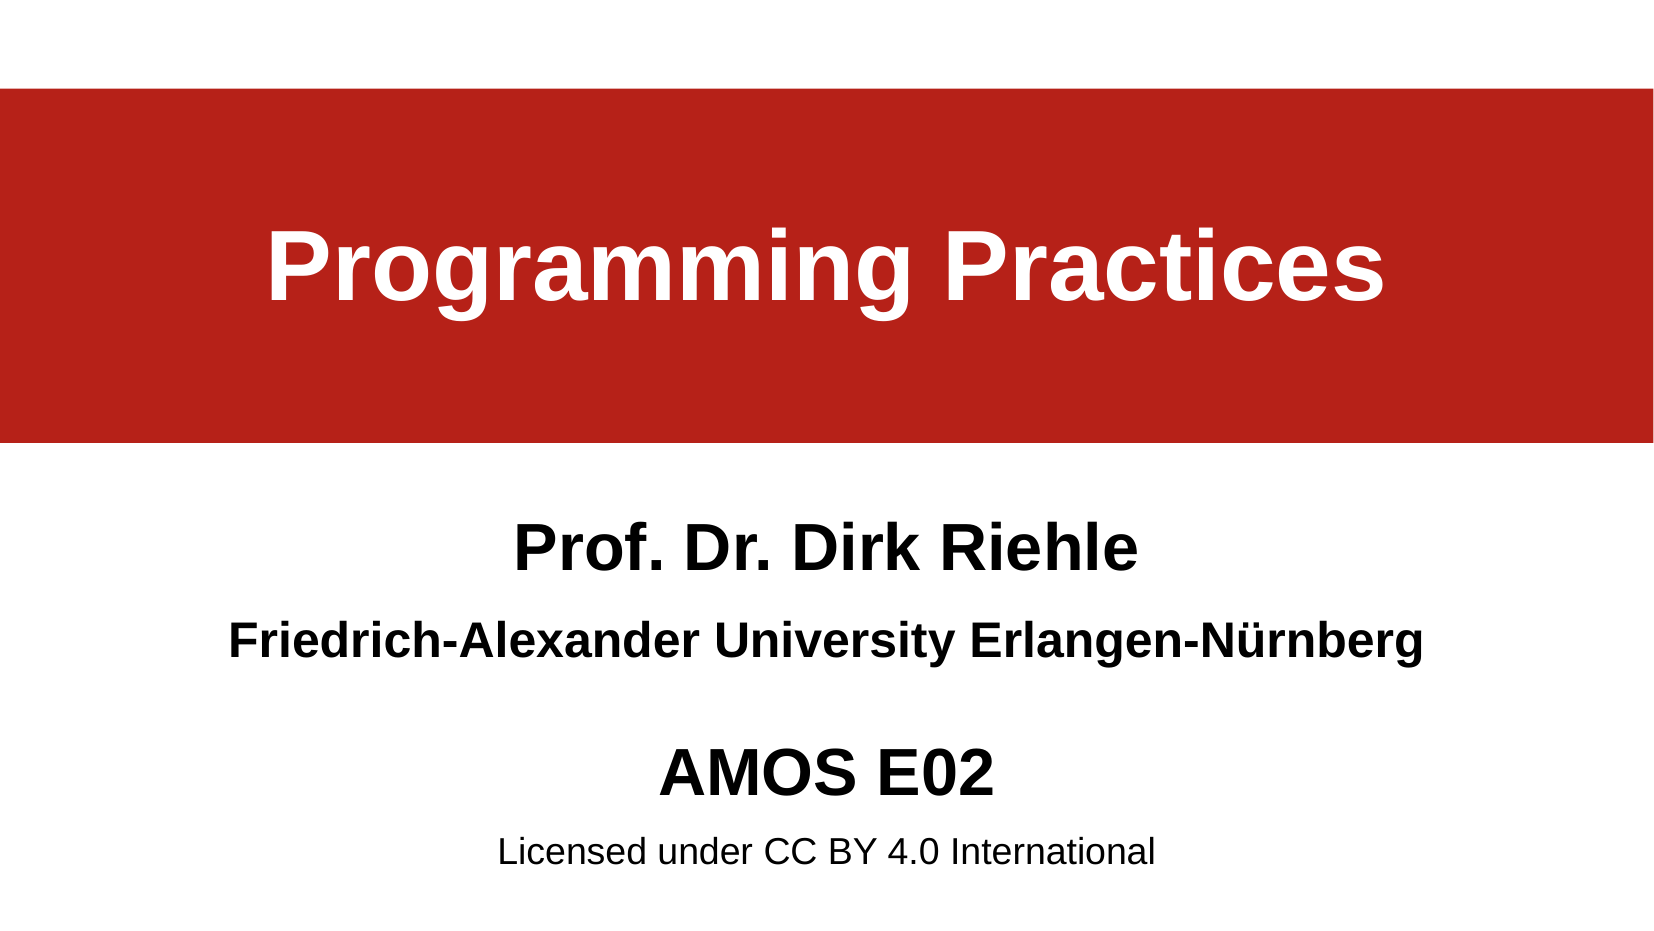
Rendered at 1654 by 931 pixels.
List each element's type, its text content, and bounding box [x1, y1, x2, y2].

title Programming Practices [0, 88, 1654, 443]
subtitle Prof. Dr. Dirk Riehle Friedrich-Alexander University Erlangen-Nürnberg AMOS E02 Licensed under CC BY 4.0 International [29, 472, 1625, 886]
